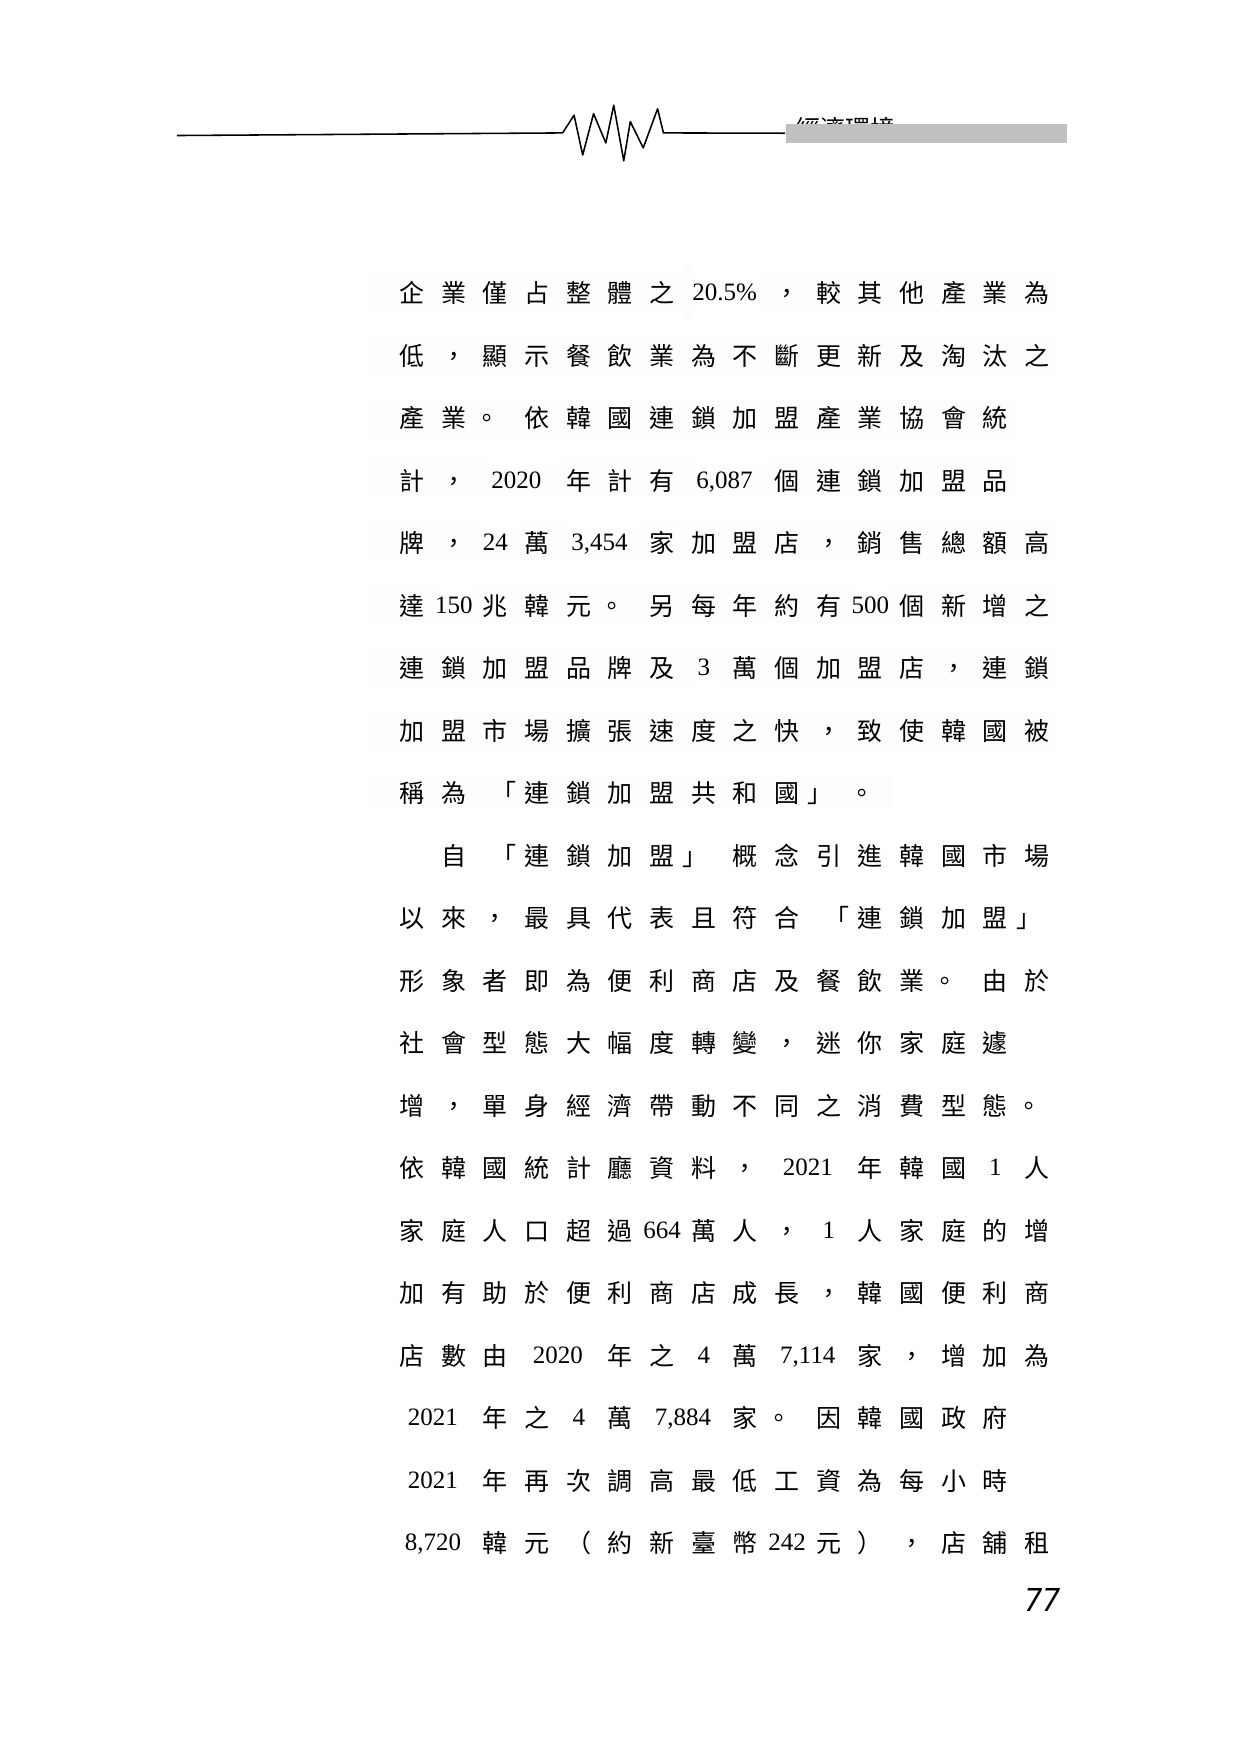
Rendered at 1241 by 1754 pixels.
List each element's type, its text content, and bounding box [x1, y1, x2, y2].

text 企業僅占整體之20.5%，較其他產業為低，顯示餐飲業為不斷更新及淘汰之產業。依韓國連鎖加盟產業協會統計，2020年計有6,087個連鎖加盟品牌，24萬3,454家加盟店，銷售總額高達150兆韓元。另每年約有500個新增之連鎖加盟品牌及3萬個加盟店，連鎖加盟市場擴張速度之快，致使韓國被稱為「連鎖加盟共和國」。 [367, 250, 1058, 813]
text 自「連鎖加盟」概念引進韓國市場以來，最具代表且符合「連鎖加盟」形象者即為便利商店及餐飲業。由於社會型態大幅度轉變，迷你家庭遽增，單身經濟帶動不同之消費型態。依韓國統計廳資料，2021年韓國1人家庭人口超過664萬人，1人家庭的增加有助於便利商店成長，韓國便利商店數由2020年之4萬7,114家，增加為2021年之4萬7,884家。因韓國政府2021年再次調高最低工資為每小時8,720韓元（約新臺幣242元），店舖租 [367, 813, 1058, 1563]
